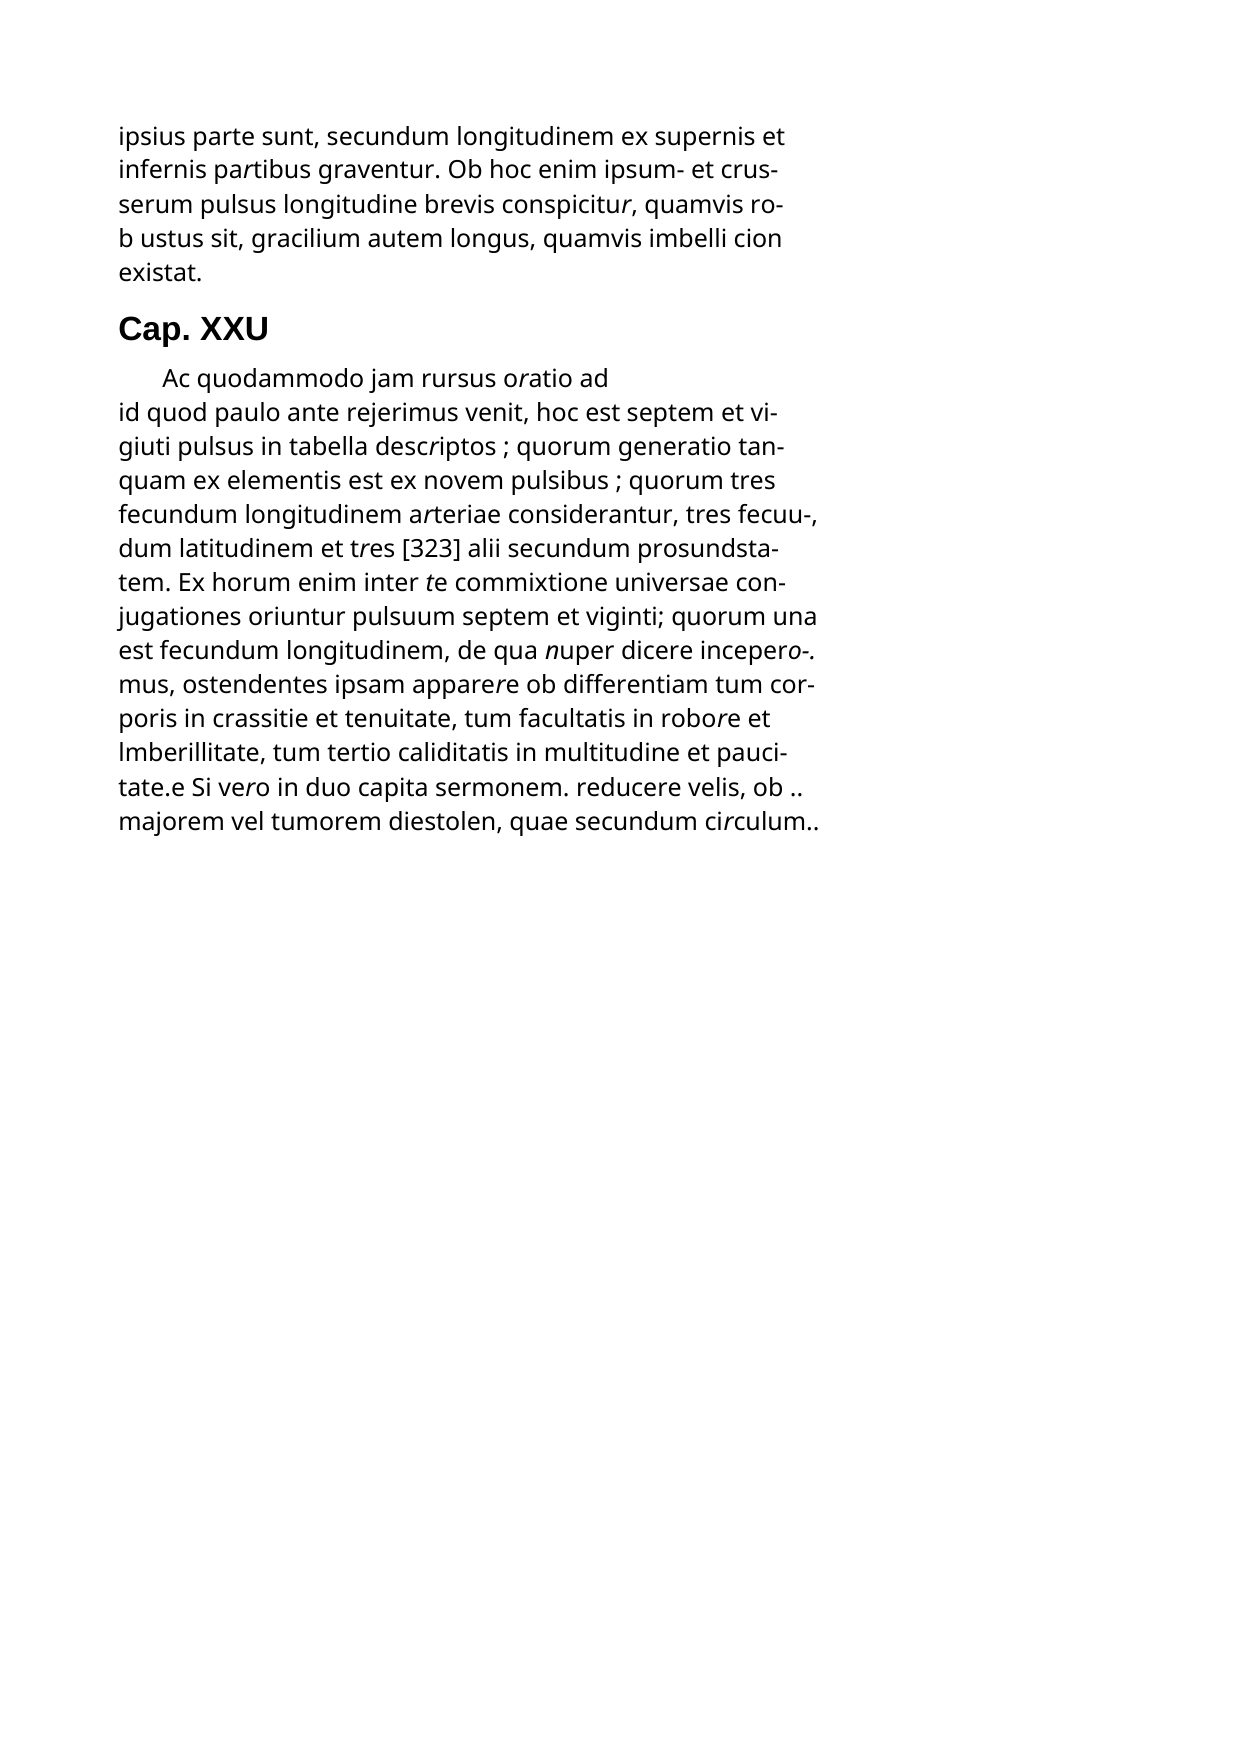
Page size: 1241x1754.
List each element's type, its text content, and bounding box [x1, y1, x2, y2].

text ipsius parte sunt, secundum longitudinem ex supernis et infernis partibus graventur. Ob hoc enim ipsum- et crus- serum pulsus longitudine brevis conspicitur, quamvis ro- b ustus sit, gracilium autem longus, quamvis imbelli cion existat. [118, 118, 1122, 288]
text Ac quodammodo jam rursus oratio ad id quod paulo ante rejerimus venit, hoc est septem et vi- giuti pulsus in tabella descriptos ; quorum generatio tan- quam ex elementis est ex novem pulsibus ; quorum tres fecundum longitudinem arteriae considerantur, tres fecuu-, dum latitudinem et tres [323] alii secundum prosundsta- tem. Ex horum enim inter te commixtione universae con- jugationes oriuntur pulsuum septem et viginti; quorum una est fecundum longitudinem, de qua nuper dicere incepero-. mus, ostendentes ipsam apparere ob differentiam tum cor- poris in crassitie et tenuitate, tum facultatis in robore et lmberillitate, tum tertio caliditatis in multitudine et pauci- tate.e Si vero in duo capita sermonem. reducere velis, ob .. majorem vel tumorem diestolen, quae secundum circulum.. [118, 360, 1122, 837]
subtitle Cap. XXU [118, 309, 1122, 348]
